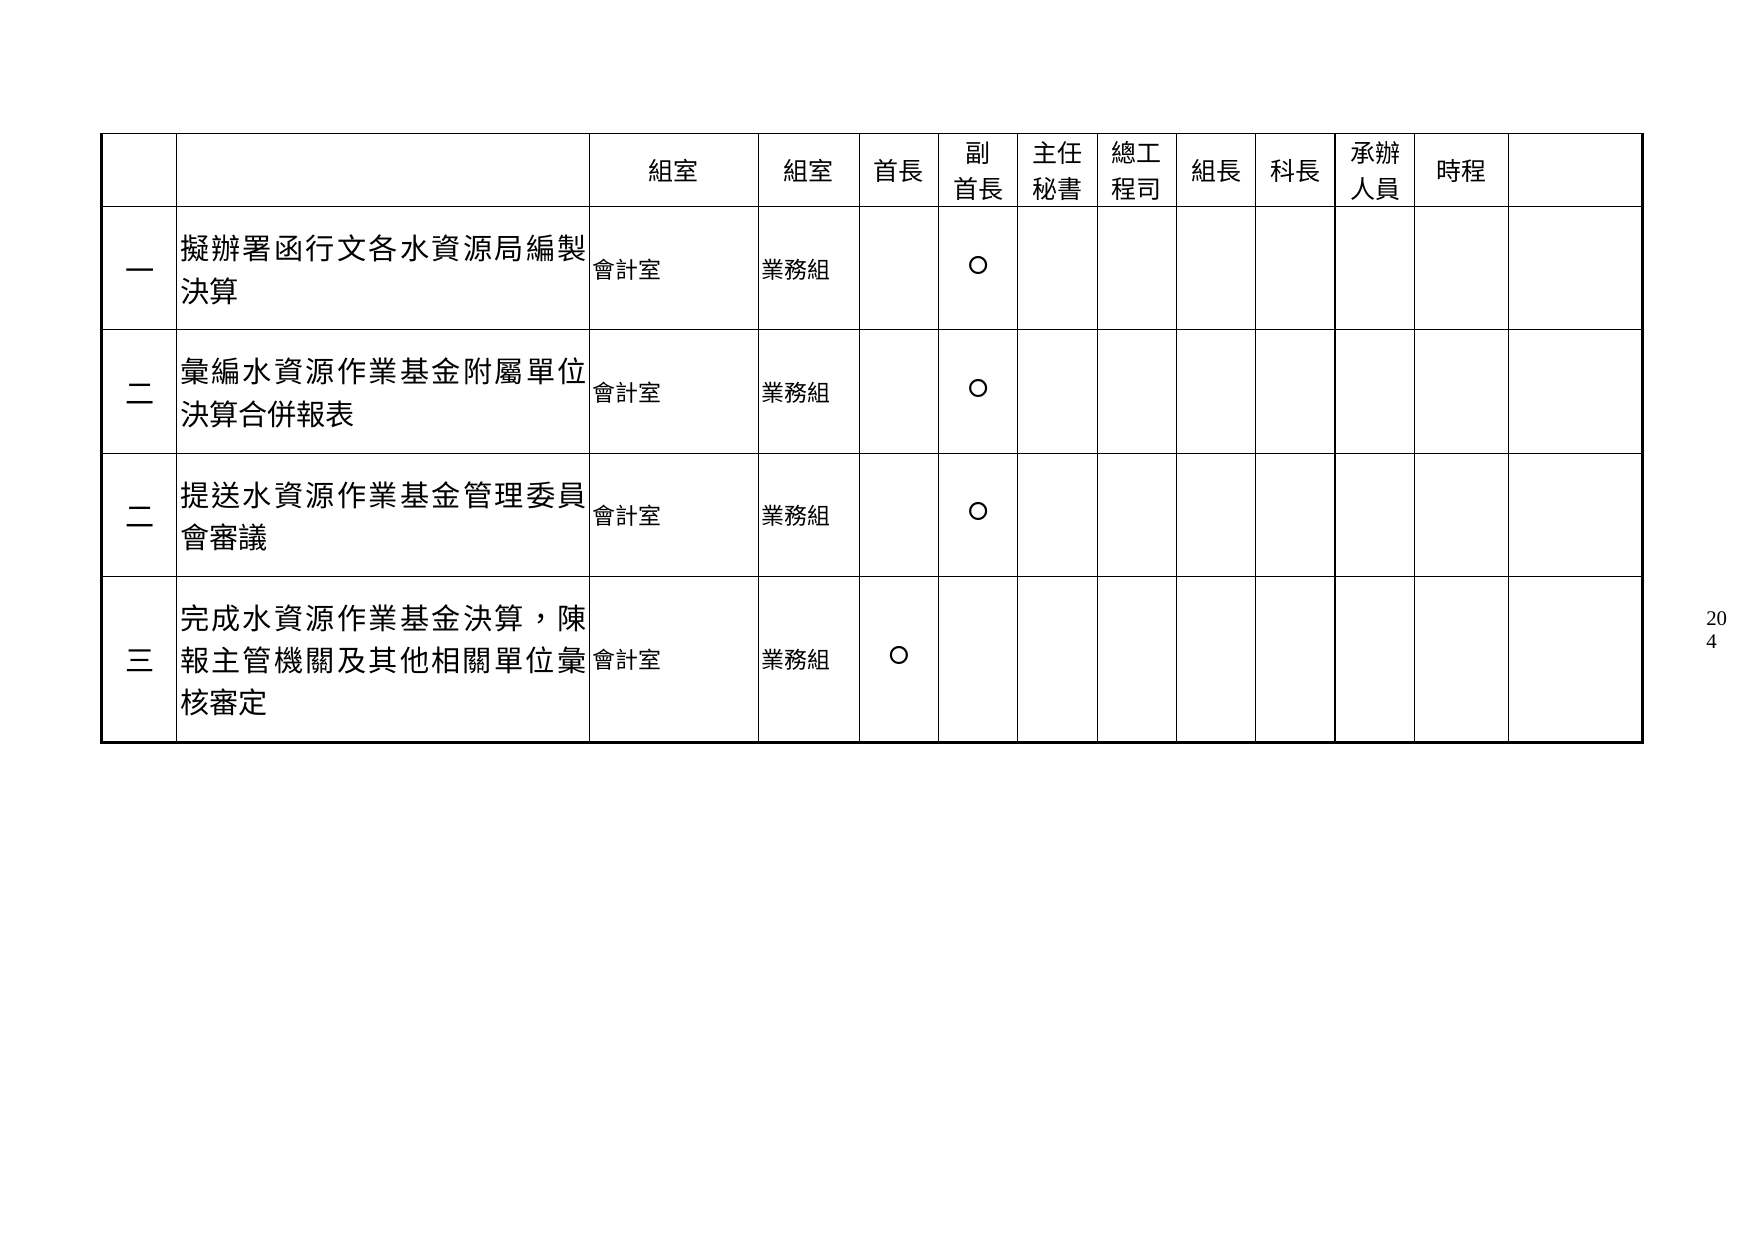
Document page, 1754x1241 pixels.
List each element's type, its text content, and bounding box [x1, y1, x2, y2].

table_cell [1509, 577, 1641, 741]
table_cell 業務組 [759, 207, 859, 329]
table_cell [1509, 207, 1641, 329]
table_cell [1018, 577, 1097, 741]
table_cell 組室 [759, 134, 859, 206]
table_cell [1018, 454, 1097, 576]
table_cell 承辦 人員 [1336, 134, 1414, 206]
table_cell 二 [103, 330, 176, 452]
table_cell [1177, 577, 1255, 741]
table_cell 三 [103, 577, 176, 741]
table_cell [1177, 330, 1255, 452]
table_cell [939, 577, 1017, 741]
table_cell [1098, 330, 1176, 452]
table_cell 業務組 [759, 454, 859, 576]
table_cell [1336, 330, 1414, 452]
table_cell 業務組 [759, 330, 859, 452]
table_cell 業務組 [759, 577, 859, 741]
table_cell [1256, 454, 1334, 576]
table_cell [1509, 134, 1641, 206]
table_cell  [939, 330, 1017, 452]
table_cell [1336, 454, 1414, 576]
table_cell 科長 [1256, 134, 1334, 206]
table_cell [1256, 577, 1334, 741]
table_cell 二 [103, 454, 176, 576]
table_cell [1415, 577, 1508, 741]
table_cell 完成水資源作業基金決算，陳報主管機關及其他相關單位彙核審定 [177, 577, 589, 741]
table_cell 時程 [1415, 134, 1508, 206]
table_cell [860, 454, 938, 576]
table_cell [1509, 454, 1641, 576]
table_cell 會計室 [590, 577, 758, 741]
table_cell 擬辦署函行文各水資源局編製決算 [177, 207, 589, 329]
table_cell [1415, 207, 1508, 329]
table_cell 會計室 [590, 330, 758, 452]
table_cell [1098, 207, 1176, 329]
table_cell [1018, 207, 1097, 329]
table_cell 總工程司 [1098, 134, 1176, 206]
table_cell 副 首長 [939, 134, 1017, 206]
table_cell [1336, 577, 1414, 741]
table_cell [1098, 577, 1176, 741]
table_cell 會計室 [590, 454, 758, 576]
table_cell 彙編水資源作業基金附屬單位決算合併報表 [177, 330, 589, 452]
table_cell  [860, 577, 938, 741]
table_cell [1415, 330, 1508, 452]
table_cell 提送水資源作業基金管理委員會審議 [177, 454, 589, 576]
table_cell [1509, 330, 1641, 452]
table_cell [103, 134, 176, 206]
table_cell 組長 [1177, 134, 1255, 206]
table_cell 一 [103, 207, 176, 329]
table_cell 首長 [860, 134, 938, 206]
table_cell  [939, 207, 1017, 329]
table_cell [1256, 330, 1334, 452]
table_cell [860, 207, 938, 329]
table_cell [1177, 207, 1255, 329]
table_cell [1336, 207, 1414, 329]
table_cell [177, 134, 589, 206]
table_cell [860, 330, 938, 452]
table_cell [1415, 454, 1508, 576]
table_cell 主任秘書 [1018, 134, 1097, 206]
table_cell [1098, 454, 1176, 576]
table_cell  [939, 454, 1017, 576]
table_cell [1177, 454, 1255, 576]
table_cell [1018, 330, 1097, 452]
table_cell 組室 [590, 134, 758, 206]
table_cell [1256, 207, 1334, 329]
table_cell 會計室 [590, 207, 758, 329]
